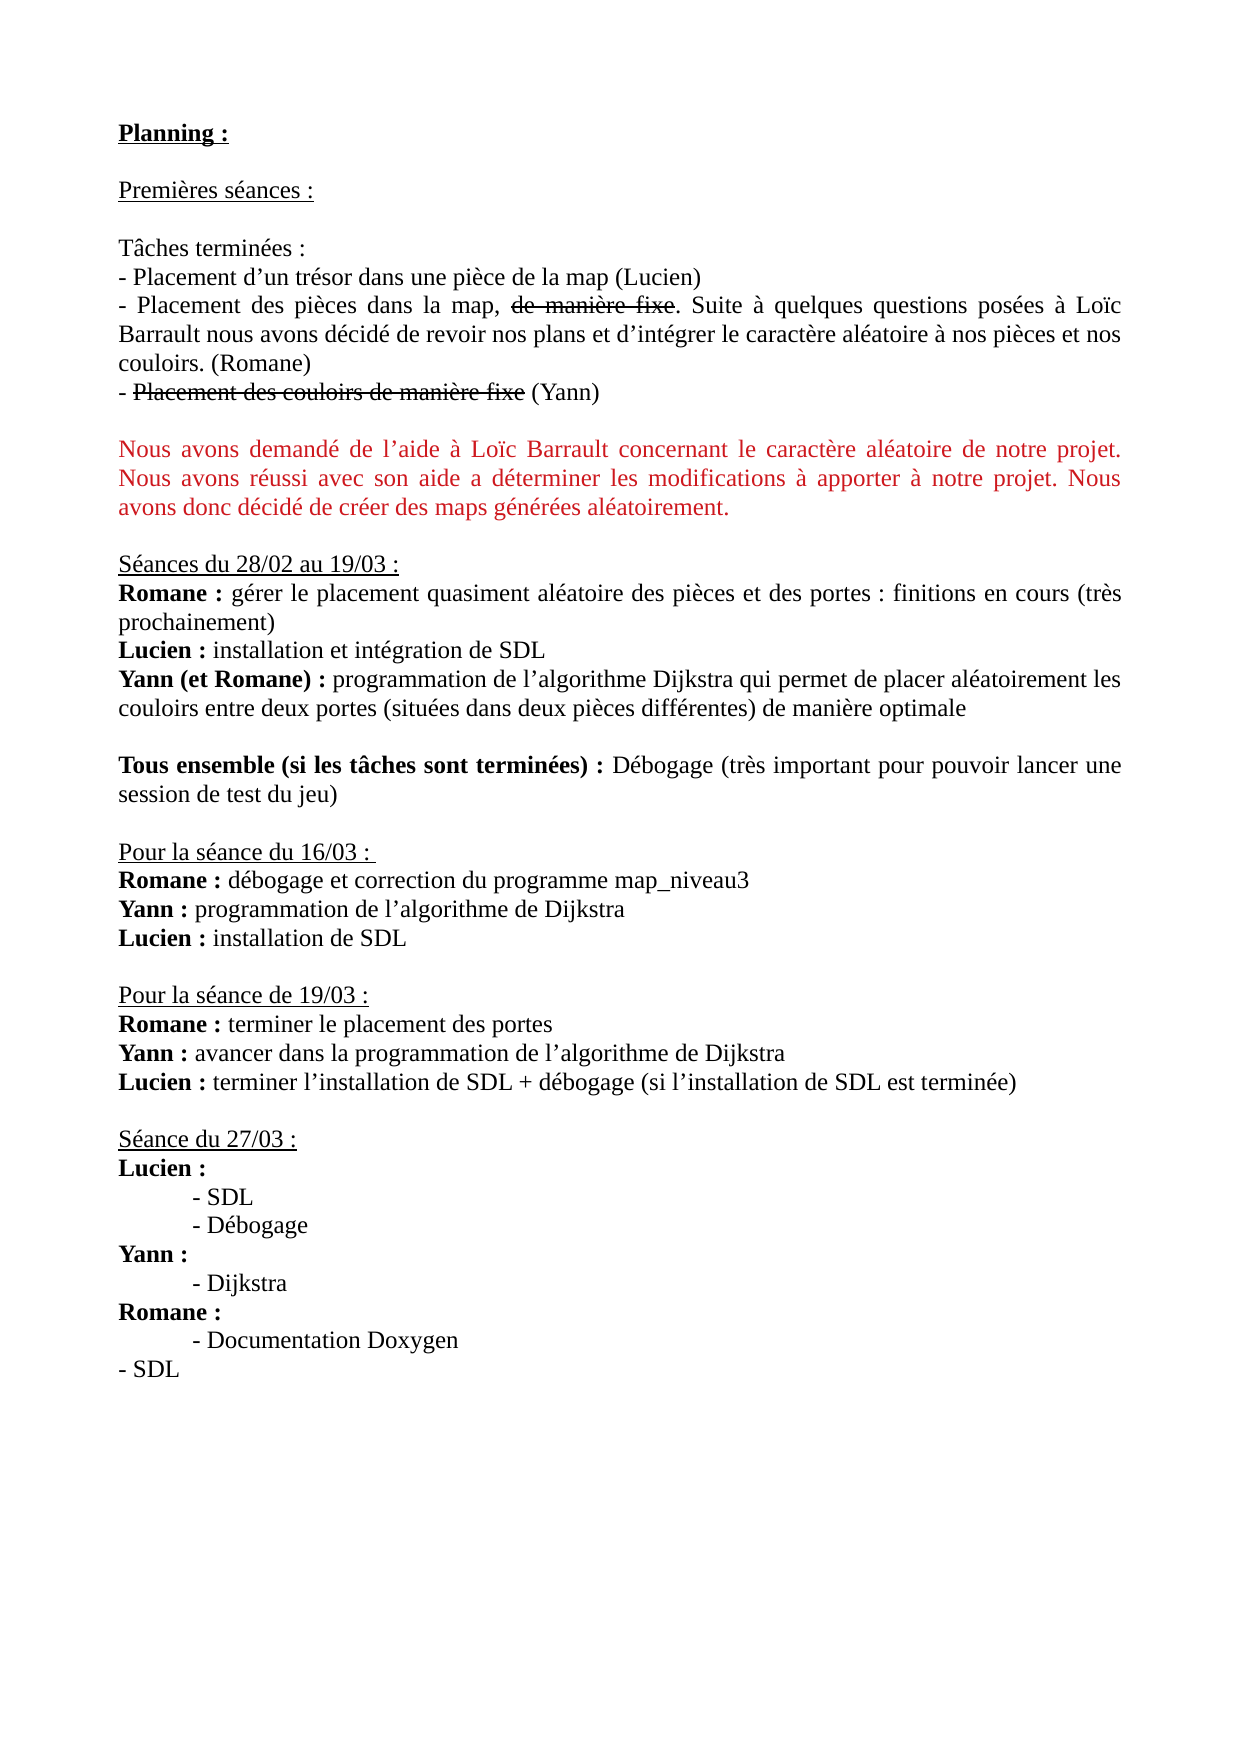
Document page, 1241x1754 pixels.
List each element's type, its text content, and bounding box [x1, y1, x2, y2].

text - Placement des pièces dans la map, de manière fixe. Suite à quelques questions posées à Loïc Barrault nous avons décidé de revoir nos plans et d’intégrer le caractère aléatoire à nos pièces et nos couloirs. (Romane) [118, 291, 1122, 377]
text Premières séances : [118, 176, 1122, 204]
text Séance du 27/03 : [118, 1124, 1122, 1153]
text Lucien : installation de SDL [118, 923, 1122, 952]
text Tous ensemble (si les tâches sont terminées) : Débogage (très important pour pouvoir lancer une session de test du jeu) [118, 751, 1122, 808]
text Lucien : [118, 1153, 1122, 1182]
text Yann : avancer dans la programmation de l’algorithme de Dijkstra [118, 1038, 1122, 1067]
text Pour la séance du 16/03 : [118, 837, 1122, 866]
text Lucien : installation et intégration de SDL [118, 636, 1122, 664]
text Romane : terminer le placement des portes [118, 1009, 1122, 1038]
text - Débogage [118, 1211, 1122, 1239]
text - Documentation Doxygen [118, 1326, 1122, 1354]
text Yann : [118, 1239, 1122, 1268]
text Lucien : terminer l’installation de SDL + débogage (si l’installation de SDL est terminée) [118, 1067, 1122, 1096]
text - SDL [118, 1182, 1122, 1211]
text - SDL [118, 1354, 1122, 1383]
text Séances du 28/02 au 19/03 : [118, 549, 1122, 578]
text - Placement des couloirs de manière fixe (Yann) [118, 377, 1122, 406]
text Pour la séance de 19/03 : [118, 981, 1122, 1009]
text Yann : programmation de l’algorithme de Dijkstra [118, 894, 1122, 923]
text Nous avons demandé de l’aide à Loïc Barrault concernant le caractère aléatoire de notre projet. Nous avons réussi avec son aide a déterminer les modifications à apporter à notre projet. Nous avons donc décidé de créer des maps générées aléatoirement. [118, 434, 1122, 521]
text Romane : débogage et correction du programme map_niveau3 [118, 866, 1122, 894]
text Planning : [118, 118, 1122, 147]
text - Dijkstra [118, 1268, 1122, 1297]
text Yann (et Romane) : programmation de l’algorithme Dijkstra qui permet de placer aléatoirement les couloirs entre deux portes (situées dans deux pièces différentes) de manière optimale [118, 664, 1122, 722]
text Romane : [118, 1297, 1122, 1326]
text - Placement d’un trésor dans une pièce de la map (Lucien) [118, 262, 1122, 291]
text Tâches terminées : [118, 233, 1122, 262]
text Romane : gérer le placement quasiment aléatoire des pièces et des portes : finitions en cours (très prochainement) [118, 578, 1122, 636]
